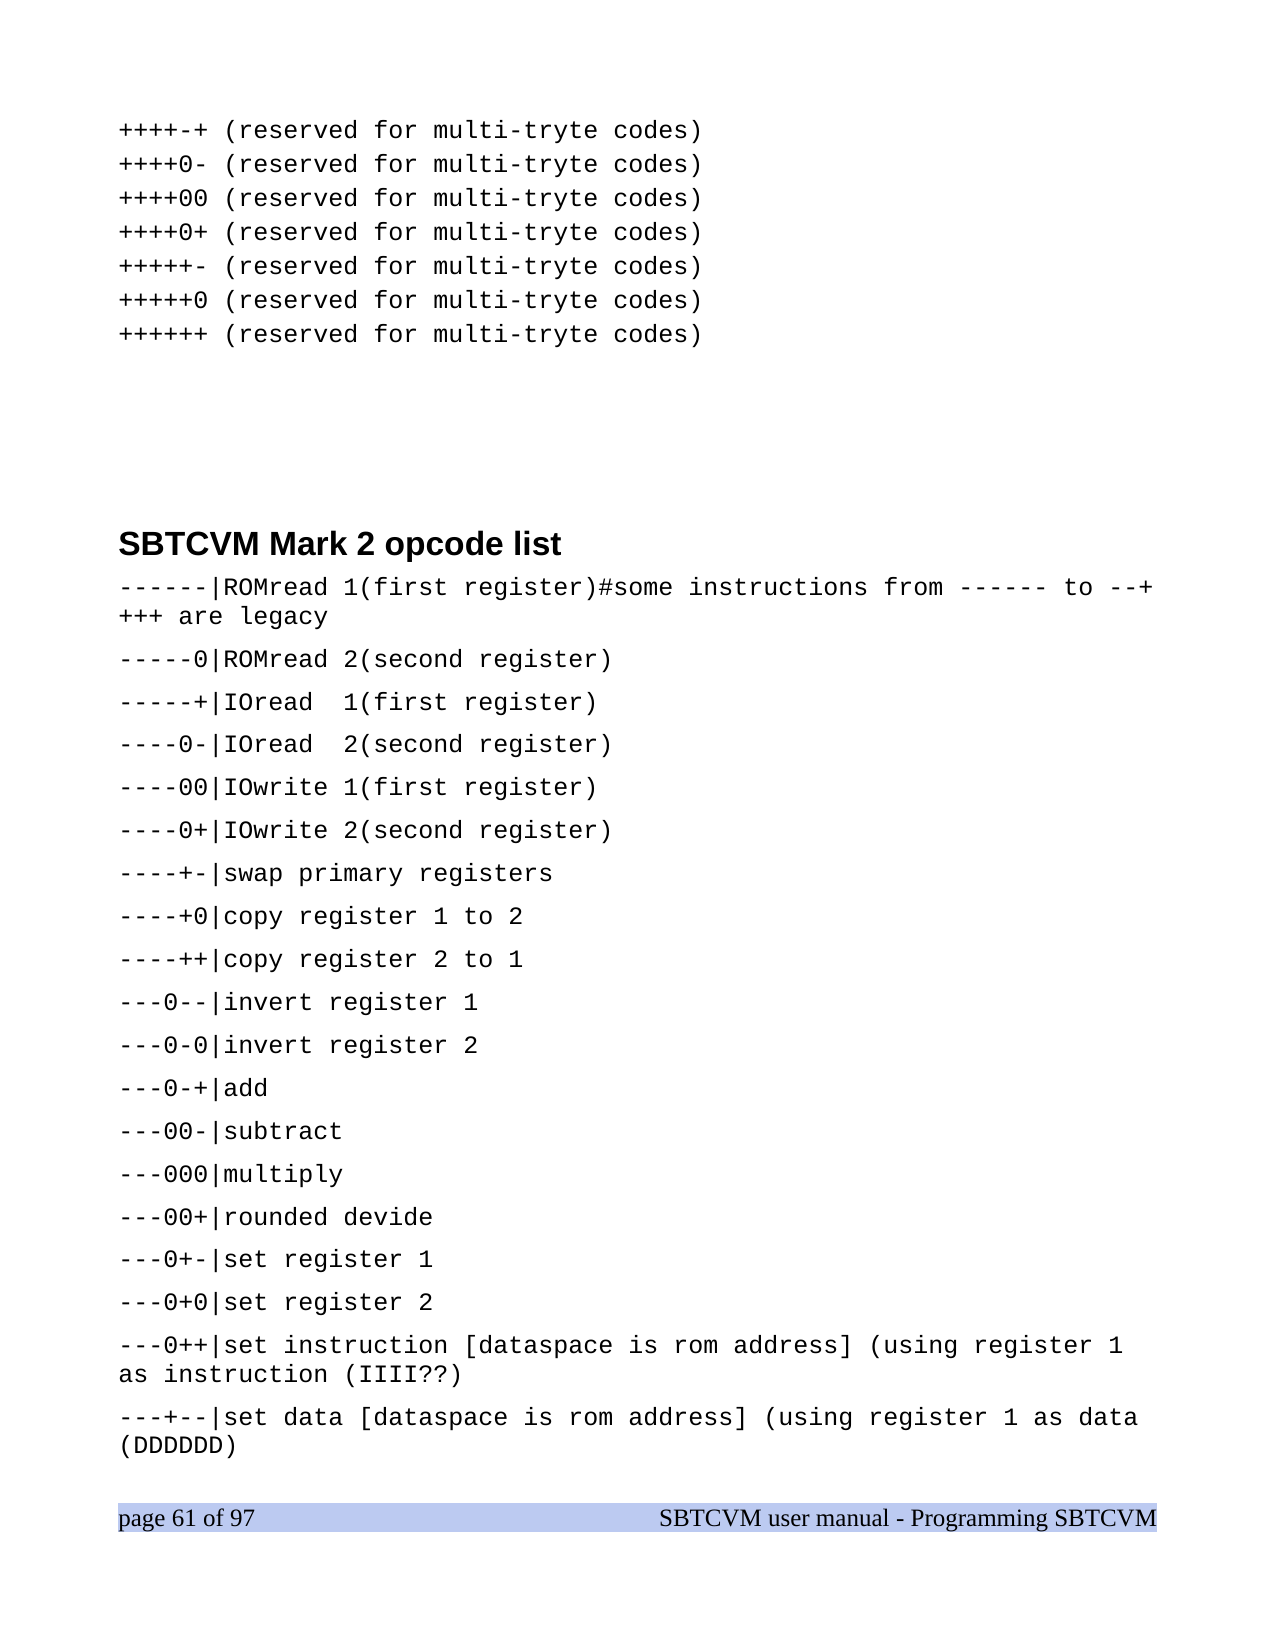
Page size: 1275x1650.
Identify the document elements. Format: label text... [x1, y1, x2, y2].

text ---00-|subtract [118, 1118, 1157, 1147]
text ----++|copy register 2 to 1 [118, 947, 1157, 975]
text ---0+0|set register 2 [118, 1290, 1157, 1318]
text ----0-|IOread 2(second register) [118, 732, 1157, 760]
text ---0-+|add [118, 1075, 1157, 1104]
text ----+-|swap primary registers [118, 861, 1157, 889]
text ---0--|invert register 1 [118, 989, 1157, 1018]
text ++++-+ (reserved for multi-tryte codes) ++++0- (reserved for multi-tryte codes) ++++00 (reserved for multi-tryte codes) ++++0+ (reserved for multi-tryte codes) +++++- (reserved for multi-tryte codes) +++++0 (reserved for multi-tryte codes) ++++++ (reserved for multi-tryte codes) [118, 118, 1157, 350]
text ----+0|copy register 1 to 2 [118, 904, 1157, 932]
text ---0+-|set register 1 [118, 1247, 1157, 1275]
text ---00+|rounded devide [118, 1204, 1157, 1232]
text ---+--|set data [dataspace is rom address] (using register 1 as data (DDDDDD) [118, 1404, 1157, 1461]
text ----00|IOwrite 1(first register) [118, 775, 1157, 803]
text ---0-0|invert register 2 [118, 1032, 1157, 1061]
text ------|ROMread 1(first register)#some instructions from ------ to --++++ are legacy [118, 575, 1157, 632]
text -----0|ROMread 2(second register) [118, 646, 1157, 674]
text -----+|IOread 1(first register) [118, 689, 1157, 717]
subtitle SBTCVM Mark 2 opcode list [118, 524, 1157, 562]
text ---0++|set instruction [dataspace is rom address] (using register 1 as instruction (IIII??) [118, 1333, 1157, 1389]
text ----0+|IOwrite 2(second register) [118, 818, 1157, 846]
text ---000|multiply [118, 1161, 1157, 1189]
